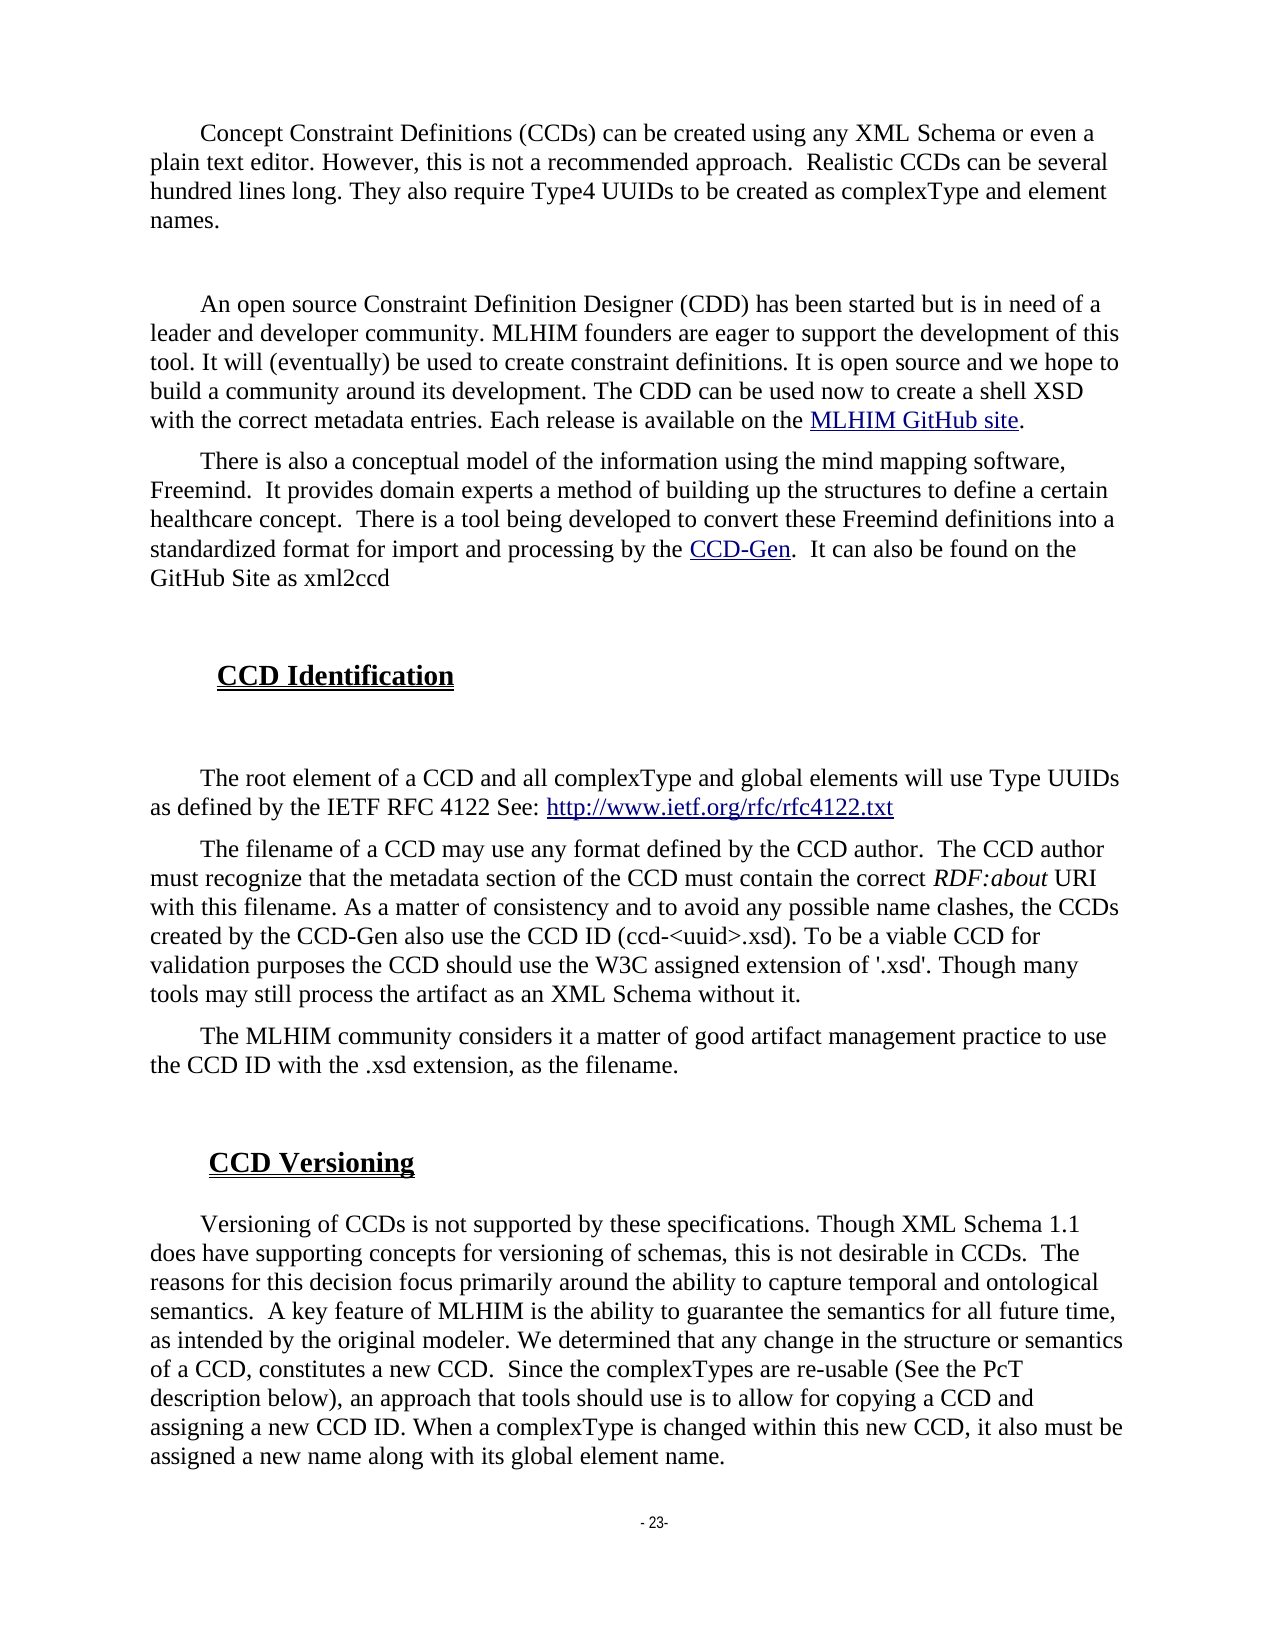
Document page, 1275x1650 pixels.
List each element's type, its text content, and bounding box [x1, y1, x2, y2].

text An open source Constraint Definition Designer (CDD) has been started but is in need of a leader and developer community. MLHIM founders are eager to support the development of this tool. It will (eventually) be used to create constraint definitions. It is open source and we hope to build a community around its development. The CDD can be used now to create a shell XSD with the correct metadata entries. Each release is available on the MLHIM GitHub site. [150, 288, 1125, 434]
text The filename of a CCD may use any format defined by the CCD author. The CCD author must recognize that the metadata section of the CCD must contain the correct RDF:about URI with this filename. As a matter of consistency and to avoid any possible name clashes, the CCDs created by the CCD-Gen also use the CCD ID (ccd-<uuid>.xsd). To be a viable CCD for validation purposes the CCD should use the W3C assigned extension of '.xsd'. Though many tools may still process the artifact as an XML Schema without it. [150, 834, 1125, 1008]
text There is also a conceptual model of the information using the mind mapping software, Freemind. It provides domain experts a method of building up the structures to define a certain healthcare concept. There is a tool being developed to convert these Freemind definitions into a standardized format for import and processing by the CCD-Gen. It can also be found on the GitHub Site as xml2ccd [150, 446, 1125, 592]
text The root element of a CCD and all complexType and global elements will use Type UUIDs as defined by the IETF RFC 4122 See: http://www.ietf.org/rfc/rfc4122.txt [150, 763, 1125, 821]
text Versioning of CCDs is not supported by these specifications. Though XML Schema 1.1 does have supporting concepts for versioning of schemas, this is not desirable in CCDs. The reasons for this decision focus primarily around the ability to capture temporal and ontological semantics. A key feature of MLHIM is the ability to guarantee the semantics for all future time, as intended by the original modeler. We determined that any change in the structure or semantics of a CCD, constitutes a new CCD. Since the complexTypes are re-usable (See the PcT description below), an approach that tools should use is to allow for copying a CCD and assigning a new CCD ID. When a complexType is changed within this new CCD, it also must be assigned a new name along with its global element name. [150, 1209, 1125, 1470]
text Concept Constraint Definitions (CCDs) can be created using any XML Schema or even a plain text editor. However, this is not a recommended approach. Realistic CCDs can be several hundred lines long. They also require Type4 UUIDs to be created as complexType and element names. [150, 118, 1125, 234]
subtitle CCD Identification [150, 658, 1125, 691]
text The MLHIM community considers it a matter of good artifact management practice to use the CCD ID with the .xsd extension, as the filename. [150, 1021, 1125, 1079]
subtitle CCD Versioning [150, 1145, 1125, 1179]
